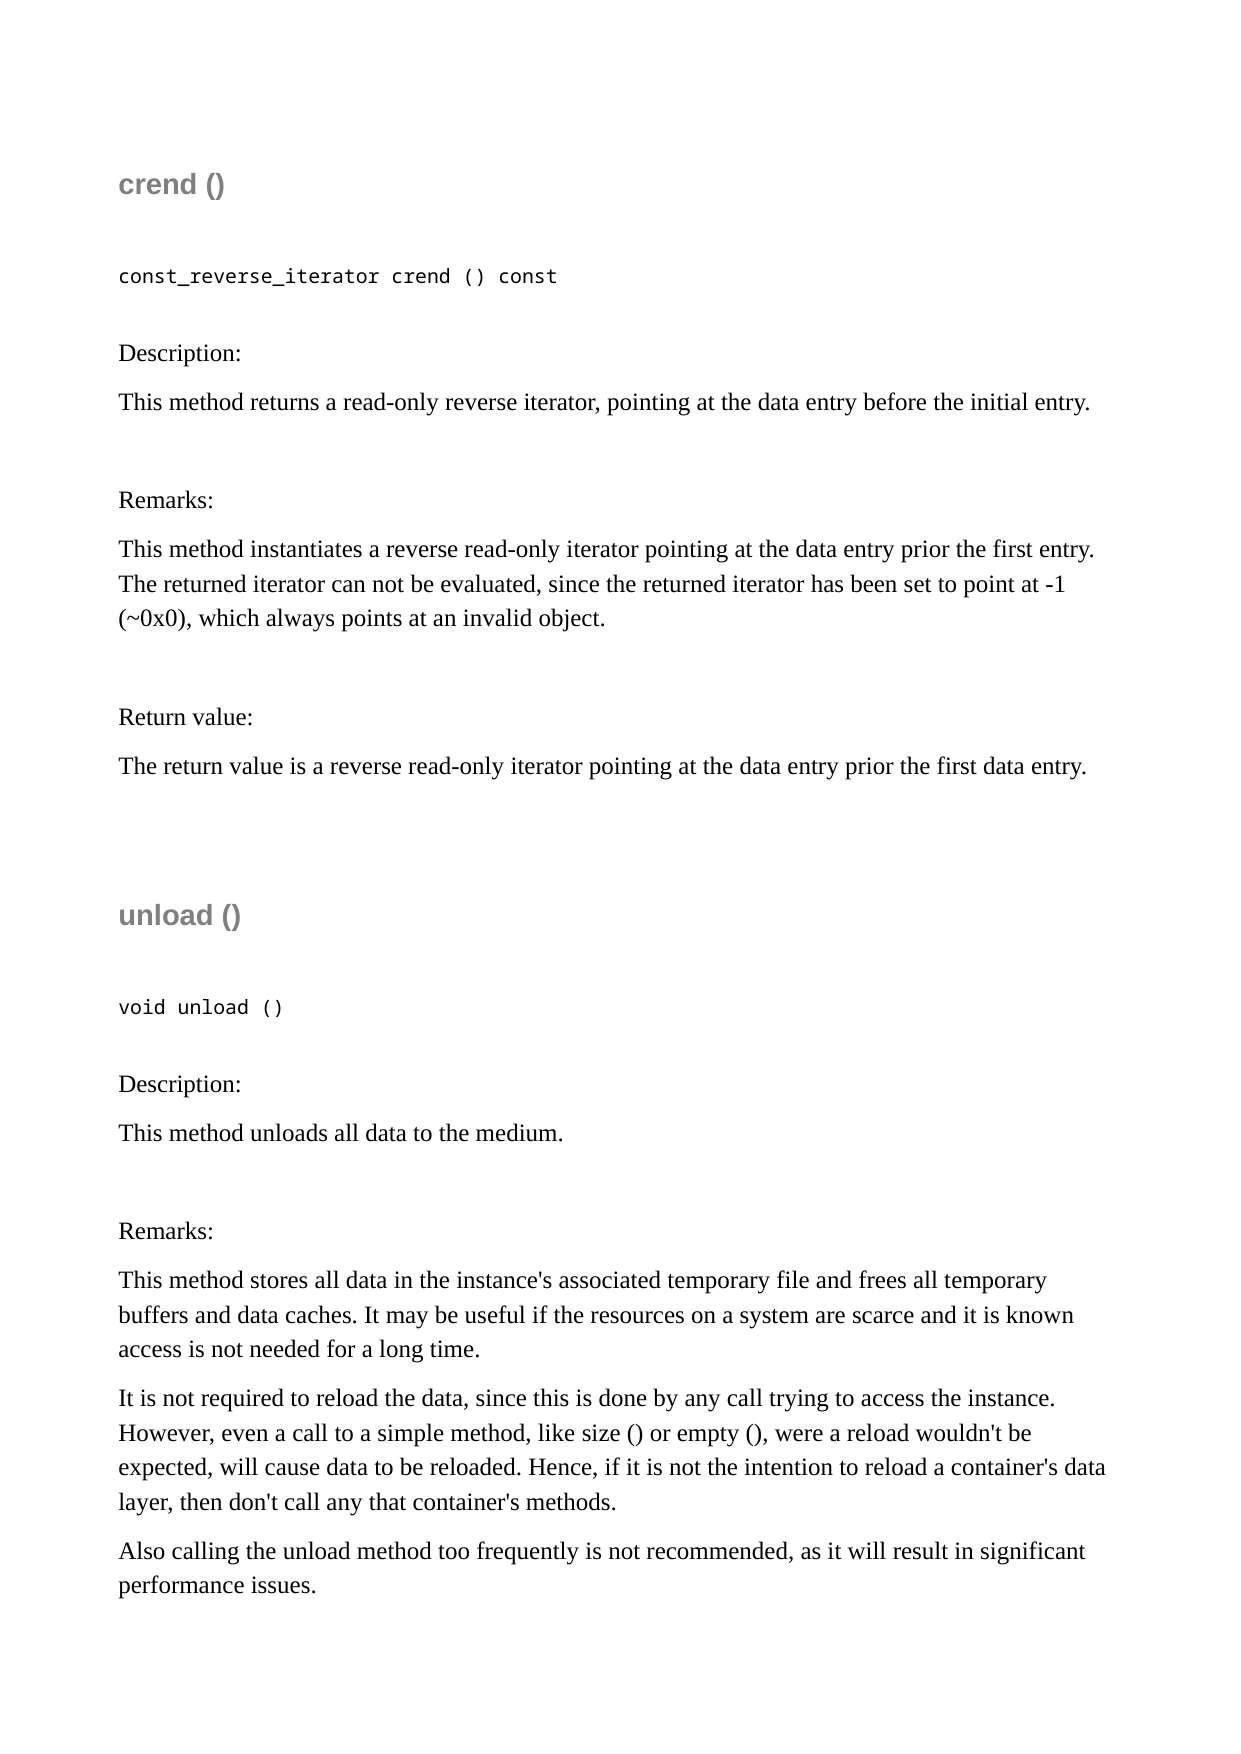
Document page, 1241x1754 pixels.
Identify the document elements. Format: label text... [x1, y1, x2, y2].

text const_reverse_iterator crend () const [118, 262, 1122, 289]
text This method unloads all data to the medium. [118, 1118, 1122, 1147]
text Remarks: [118, 1216, 1122, 1245]
text This method stores all data in the instance's associated temporary file and frees all temporary buffers and data caches. It may be useful if the resources on a system are scarce and it is known access is not needed for a long time. [118, 1265, 1122, 1363]
text This method instantiates a reverse read-only iterator pointing at the data entry prior the first entry. The returned iterator can not be evaluated, since the returned iterator has been set to point at -1 (~0x0), which always points at an invalid object. [118, 534, 1122, 632]
subtitle unload () [118, 898, 1122, 931]
subtitle crend () [118, 167, 1122, 201]
text Also calling the unload method too frequently is not recommended, as it will result in significant performance issues. [118, 1536, 1122, 1599]
text This method returns a read-only reverse iterator, pointing at the data entry before the initial entry. [118, 387, 1122, 416]
text Description: [118, 338, 1122, 367]
text The return value is a reverse read-only iterator pointing at the data entry prior the first data entry. [118, 751, 1122, 779]
text It is not required to reload the data, since this is done by any call trying to access the instance. However, even a call to a simple method, like size () or empty (), were a reload wouldn't be expected, will cause data to be reloaded. Hence, if it is not the intention to reload a container's data layer, then don't call any that container's methods. [118, 1383, 1122, 1516]
text Return value: [118, 702, 1122, 730]
text Description: [118, 1069, 1122, 1098]
text void unload () [118, 993, 1122, 1020]
text Remarks: [118, 486, 1122, 514]
